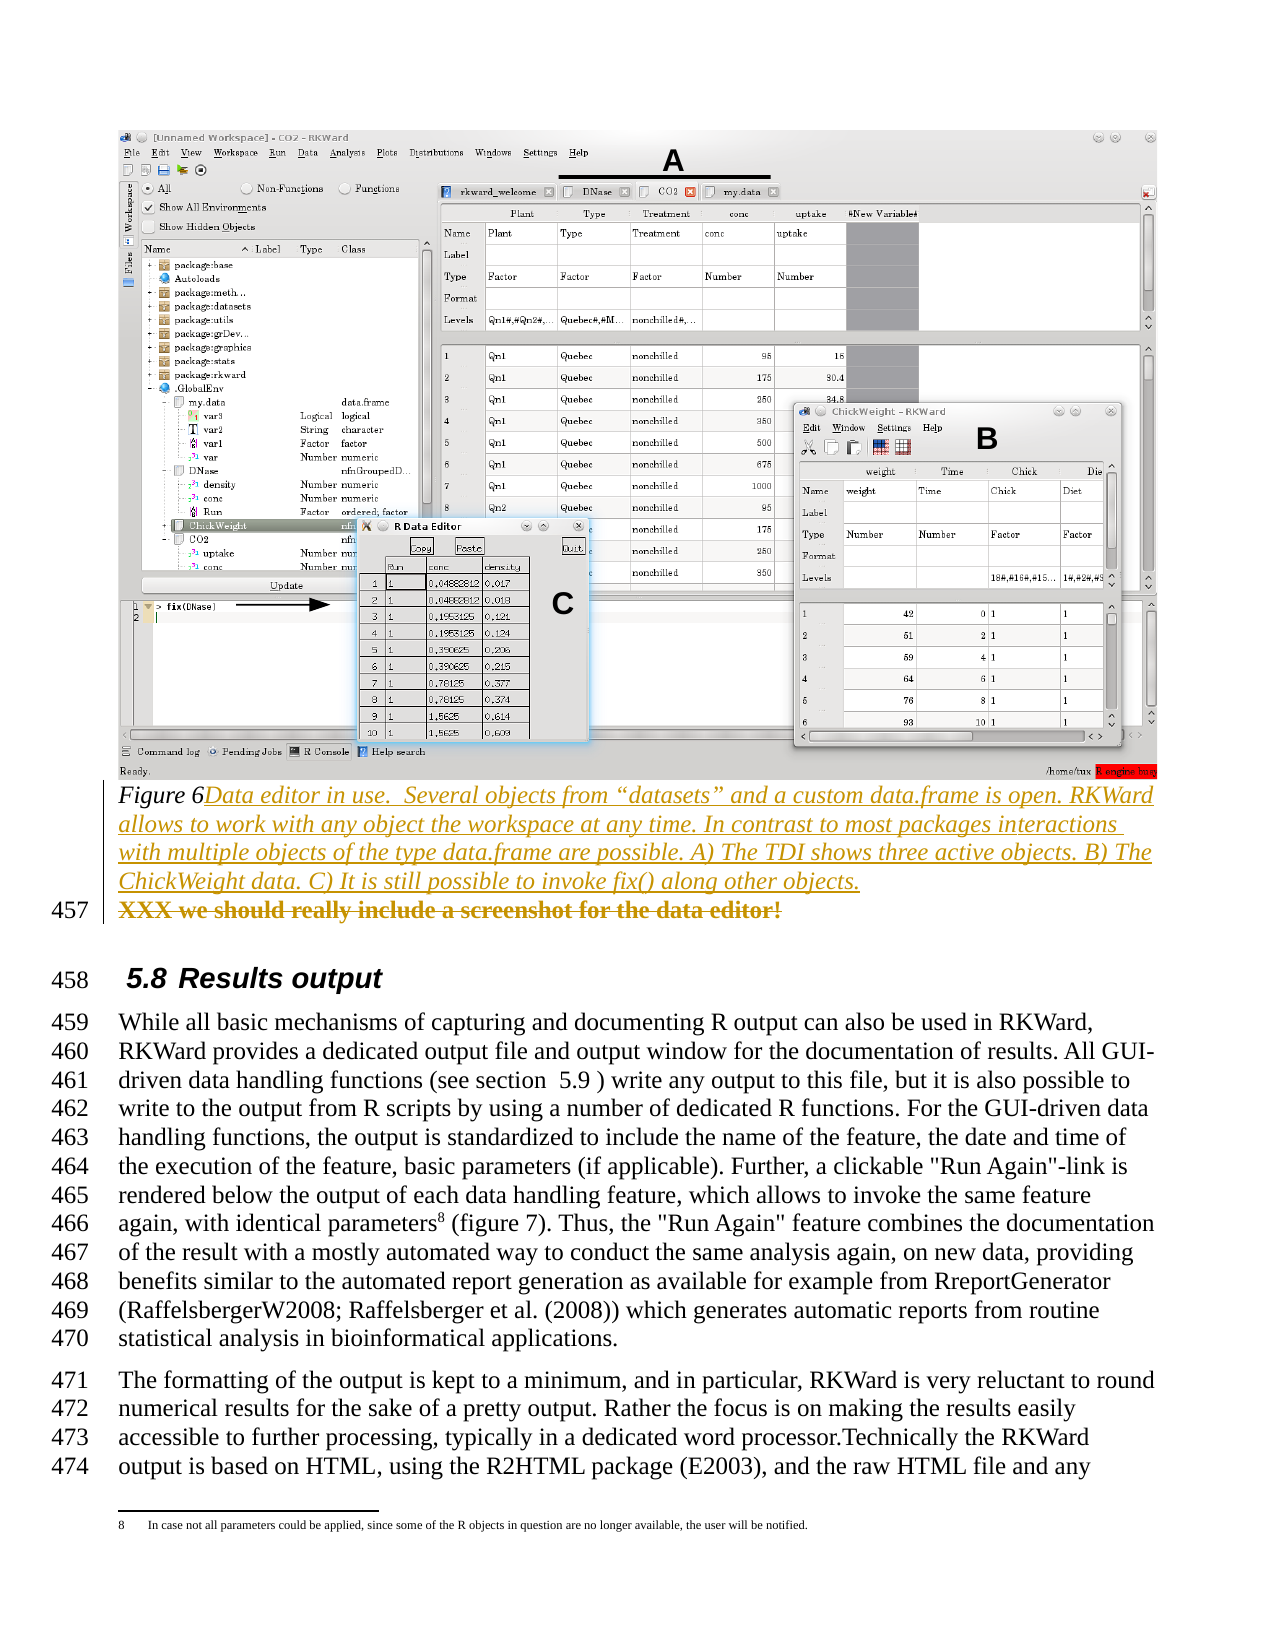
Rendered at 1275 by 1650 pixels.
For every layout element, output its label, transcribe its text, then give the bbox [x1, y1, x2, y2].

text While all basic mechanisms of capturing and documenting R output can also be used in RKWard, RKWard provides a dedicated output file and output window for the documentation of results. All GUI-driven data handling functions (see section 5.9 ) write any output to this file, but it is also possible to write to the output from R scripts by using a number of dedicated R functions. For the GUI-driven data handling functions, the output is standardized to include the name of the feature, the date and time of the execution of the feature, basic parameters (if applicable). Further, a clickable "Run Again"-link is rendered below the output of each data handling feature, which allows to invoke the same feature again, with identical parameters (figure 7). Thus, the "Run Again" feature combines the documentation of the result with a mostly automated way to conduct the same analysis again, on new data, providing benefits similar to the automated report generation as available for example from RreportGenerator (RaffelsbergerW2008; Raffelsberger et al. (2008)) which generates automatic reports from routine statistical analysis in bioinformatical applications. [118, 1007, 1157, 1352]
subtitle Results output [118, 961, 1157, 995]
text The formatting of the output is kept to a minimum, and in particular, RKWard is very reluctant to round numerical results for the sake of a pretty output. Rather the focus is on making the results easily accessible to further processing, typically in a dedicated word processor.Technically the RKWard output is based on HTML, using the R2HTML package (E2003), and the raw HTML file and any [118, 1365, 1157, 1480]
text In case not all parameters could be applied, since some of the R objects in question are no longer available, the user will be notified. [118, 1517, 1157, 1532]
text Figure 6Data editor in use. Several objects from “datasets” and a custom data.frame is open. RKWard allows to work with any object the workspace at any time. In contrast to most packages interactions with multiple objects of the type data.frame are possible. A) The TDI shows three active objects. B) The ChickWeight data. C) It is still possible to invoke fix() along other objects. [118, 780, 1157, 895]
